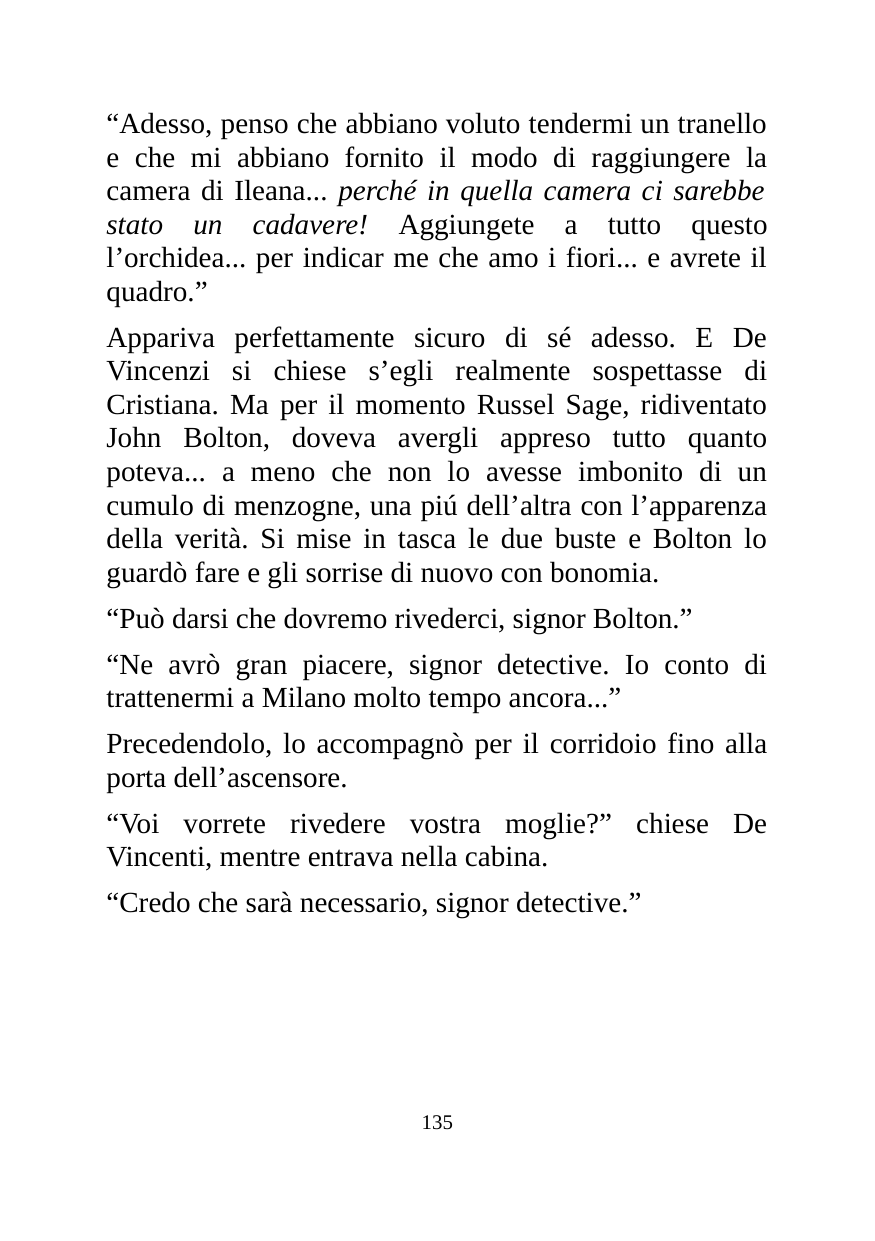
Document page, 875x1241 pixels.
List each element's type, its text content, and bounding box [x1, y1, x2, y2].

text “Può darsi che dovremo rivederci, signor Bolton.” [106, 601, 768, 634]
text Precedendolo, lo accompagnò per il corridoio fino alla porta dell’ascensore. [106, 726, 768, 793]
text “Voi vorrete rivedere vostra moglie?” chiese De Vincenti, mentre entrava nella cabina. [106, 806, 768, 873]
text “Credo che sarà necessario, signor detective.” [106, 886, 768, 919]
text Appariva perfettamente sicuro di sé adesso. E De Vincenzi si chiese s’egli realmente sospettasse di Cristiana. Ma per il momento Russel Sage, ridiventato John Bolton, doveva avergli appreso tutto quanto poteva... a meno che non lo avesse imbonito di un cumulo di menzogne, una piú dell’altra con l’apparenza della verità. Si mise in tasca le due buste e Bolton lo guardò fare e gli sorrise di nuovo con bonomia. [106, 320, 768, 588]
text “Ne avrò gran piacere, signor detective. Io conto di trattenermi a Milano molto tempo ancora...” [106, 647, 768, 714]
text “Adesso, penso che abbiano voluto tendermi un tranello e che mi abbiano fornito il modo di raggiungere la camera di Ileana... perché in quella camera ci sarebbe stato un cadavere! Aggiungete a tutto questo l’orchidea... per indicar me che amo i fiori... e avrete il quadro.” [106, 106, 768, 307]
